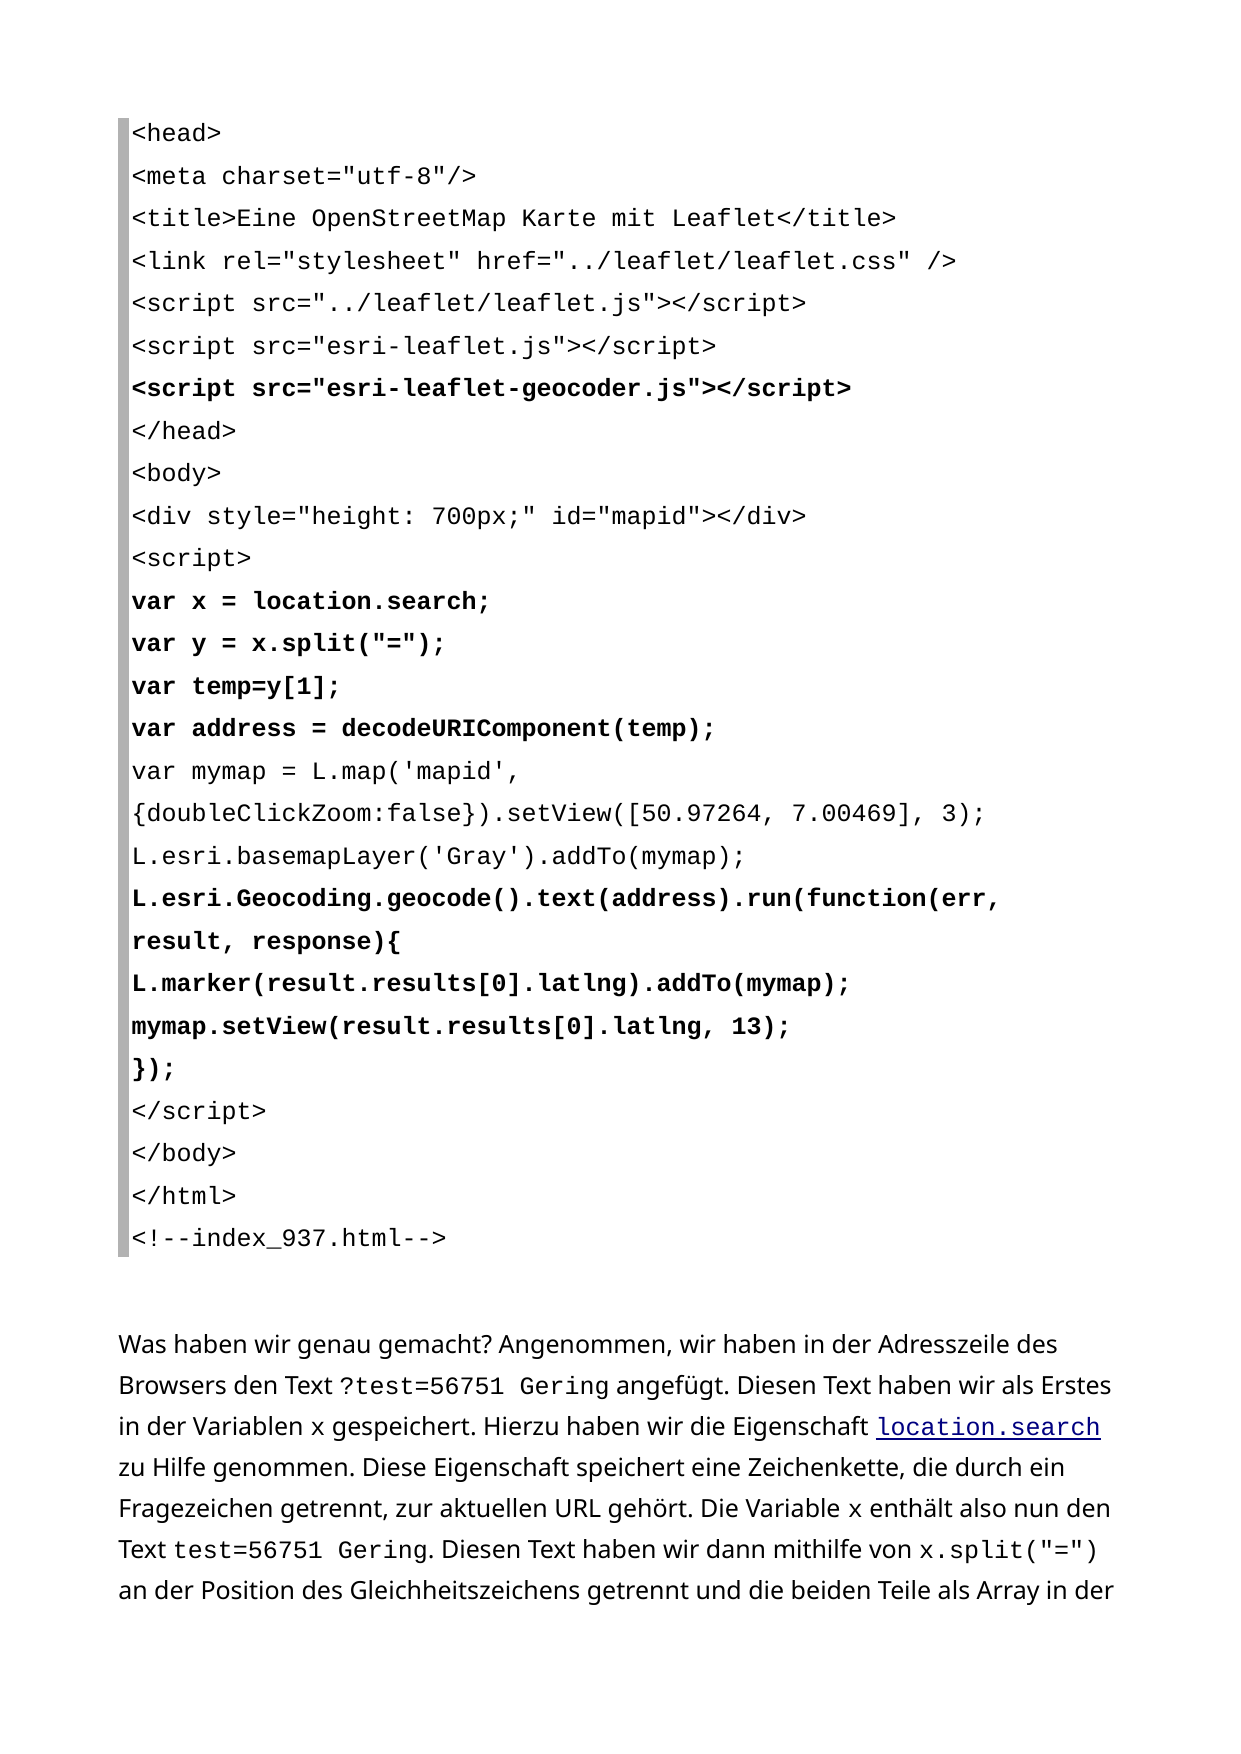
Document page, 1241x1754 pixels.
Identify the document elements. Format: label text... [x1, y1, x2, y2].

text <link rel="stylesheet" href="../leaflet/leaflet.css" /> [129, 246, 1122, 277]
text </html> [129, 1181, 1122, 1212]
text L.marker(result.results[0].latlng).addTo(mymap); [129, 968, 1122, 999]
text L.esri.basemapLayer('Gray').addTo(mymap); [129, 841, 1122, 872]
text <script src="esri-leaflet-geocoder.js"></script> [129, 373, 1122, 404]
text <div style="height: 700px;" id="mapid"></div> [129, 501, 1122, 532]
text </body> [129, 1138, 1122, 1169]
text <script src="esri-leaflet.js"></script> [129, 331, 1122, 362]
text <head> [129, 118, 1122, 149]
text var mymap = L.map('mapid', {doubleClickZoom:false}).setView([50.97264, 7.00469], 3); [129, 756, 1122, 829]
text </head> [129, 416, 1122, 447]
text }); [129, 1053, 1122, 1084]
text Was haben wir genau gemacht? Angenommen, wir haben in der Adresszeile des Browsers den Text ?test=56751 Gering angefügt. Diesen Text haben wir als Erstes in der Variablen x gespeichert. Hierzu haben wir die Eigenschaft location.search zu Hilfe genommen. Diese Eigenschaft speichert eine Zeichenkette, die durch ein Fragezeichen getrennt, zur aktuellen URL gehört. Die Variable x enthält also nun den Text test=56751 Gering. Diesen Text haben wir dann mithilfe von x.split("=") an der Position des Gleichheitszeichens getrennt und die beiden Teile als Array in der [118, 1327, 1122, 1607]
text <script src="../leaflet/leaflet.js"></script> [129, 288, 1122, 319]
text <meta charset="utf-8"/> [129, 161, 1122, 192]
text L.esri.Geocoding.geocode().text(address).run(function(err, result, response){ [129, 883, 1122, 957]
text var x = location.search; [129, 586, 1122, 617]
text var temp=y[1]; [129, 671, 1122, 702]
text mymap.setView(result.results[0].latlng, 13); [129, 1011, 1122, 1042]
text <!--index_937.html--> [129, 1223, 1122, 1257]
text <title>Eine OpenStreetMap Karte mit Leaflet</title> [129, 203, 1122, 234]
text <script> [129, 543, 1122, 574]
text var y = x.split("="); [129, 628, 1122, 659]
text <body> [129, 458, 1122, 489]
text var address = decodeURIComponent(temp); [129, 713, 1122, 744]
text </script> [129, 1096, 1122, 1127]
